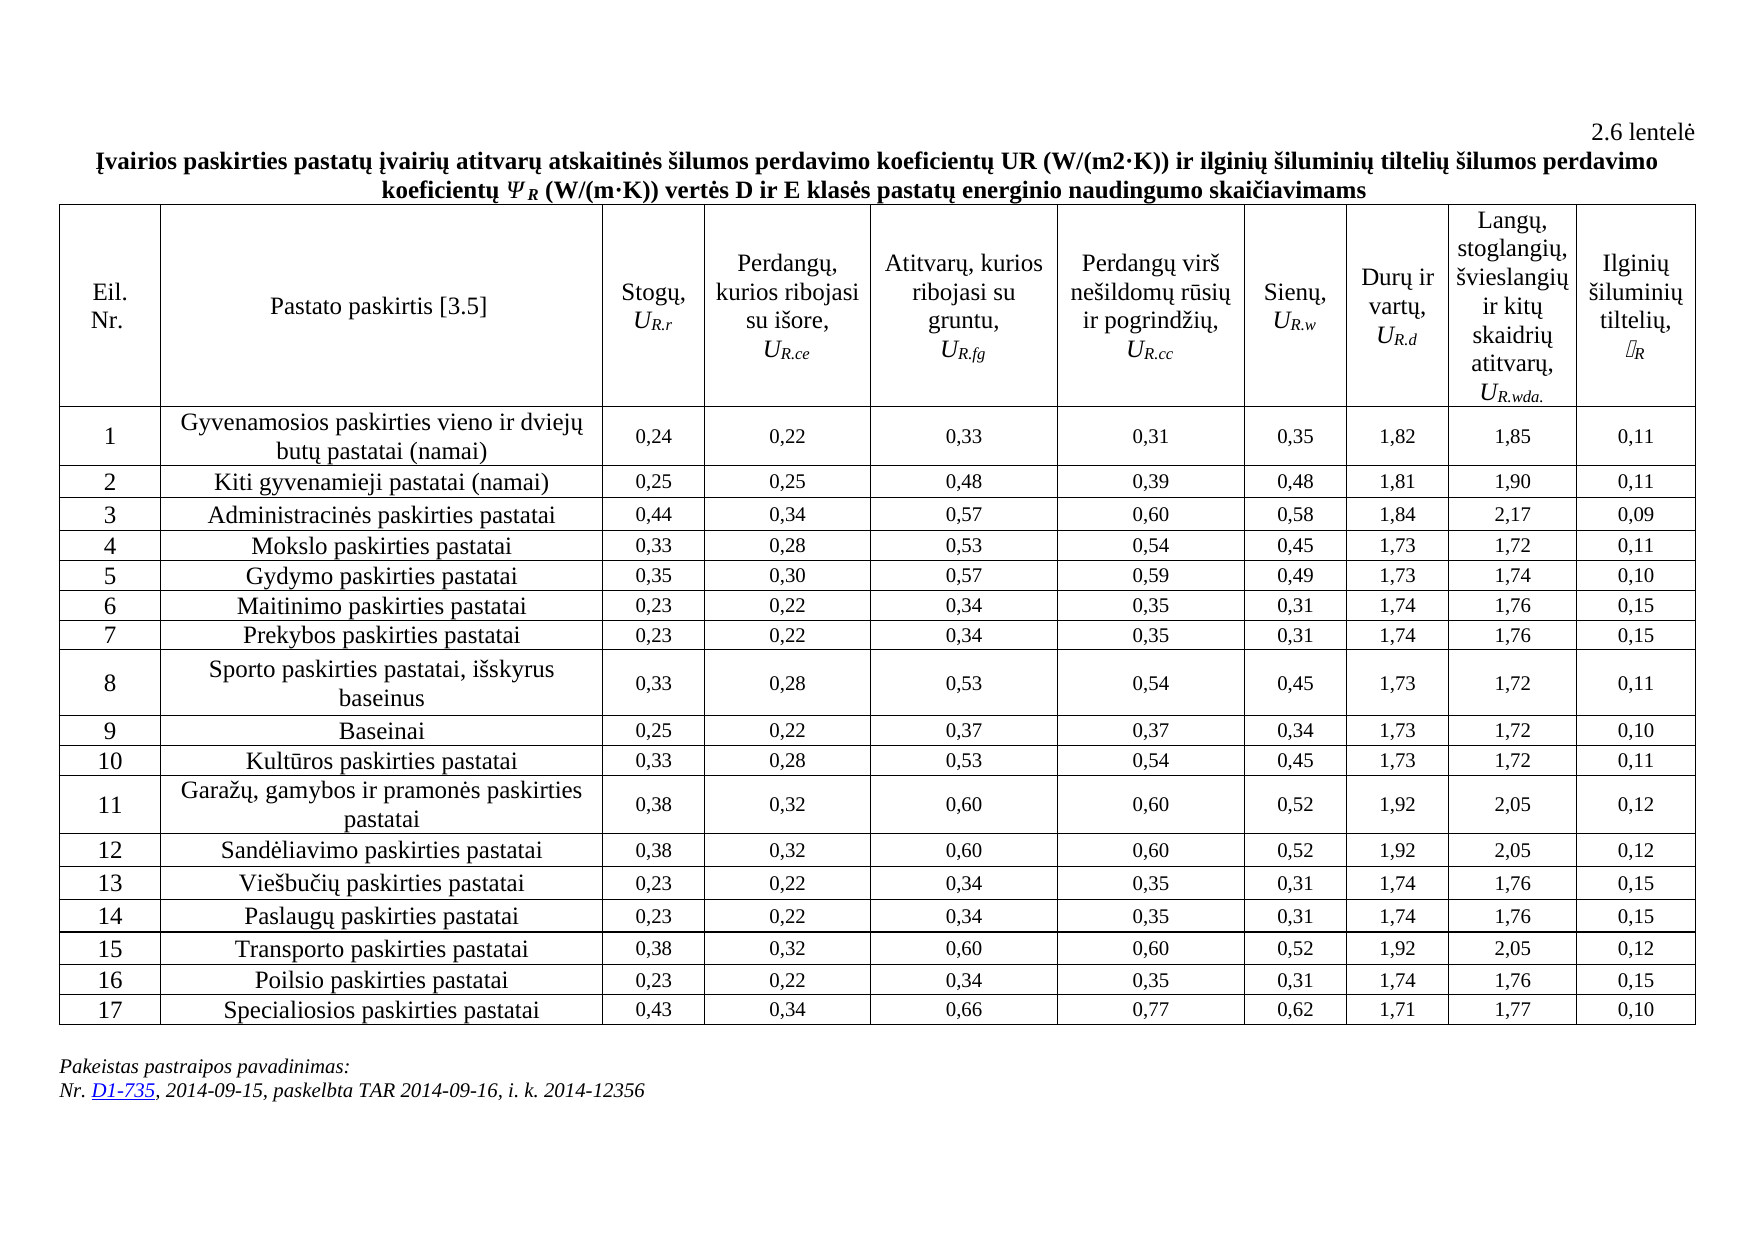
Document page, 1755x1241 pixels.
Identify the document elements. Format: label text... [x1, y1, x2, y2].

table_cell Kultūros paskirties pastatai [161, 746, 602, 774]
table_cell 0,54 [1058, 531, 1244, 560]
table_cell 0,31 [1058, 407, 1244, 464]
table_cell 1,74 [1347, 900, 1448, 931]
table_cell 0,24 [603, 407, 704, 464]
table_cell 0,38 [603, 776, 704, 833]
table_cell 17 [60, 995, 160, 1024]
table_cell 3 [60, 498, 160, 530]
table_cell 6 [60, 591, 160, 619]
table_cell 0,32 [705, 834, 870, 866]
table_cell 2,05 [1449, 834, 1576, 866]
table_cell Kiti gyvenamieji pastatai (namai) [161, 466, 602, 497]
table_cell 0,11 [1577, 650, 1695, 715]
table_cell 11 [60, 776, 160, 833]
table_cell 0,52 [1245, 933, 1346, 964]
table_cell 0,11 [1577, 466, 1695, 497]
table_cell 0,35 [1058, 965, 1244, 994]
table_cell 1,90 [1449, 466, 1576, 497]
table_cell 1,74 [1449, 561, 1576, 590]
table_cell 0,35 [1058, 900, 1244, 931]
table_cell 1,76 [1449, 900, 1576, 931]
table_cell 0,22 [705, 900, 870, 931]
table_cell 2,05 [1449, 933, 1576, 964]
table_cell 0,33 [603, 531, 704, 560]
table_cell 0,25 [603, 716, 704, 745]
table_cell 0,34 [1245, 716, 1346, 745]
table_cell Specialiosios paskirties pastatai [161, 995, 602, 1024]
table_cell 0,54 [1058, 746, 1244, 774]
table_cell 4 [60, 531, 160, 560]
table_cell Maitinimo paskirties pastatai [161, 591, 602, 619]
table_cell 0,15 [1577, 621, 1695, 649]
text Nr. D1-735, 2014-09-15, paskelbta TAR 2014-09-16, i. k. 2014-12356 [59, 1078, 1695, 1102]
table_cell 1,76 [1449, 621, 1576, 649]
table_cell 0,45 [1245, 650, 1346, 715]
table_cell 16 [60, 965, 160, 994]
table_cell 0,66 [871, 995, 1057, 1024]
table_cell 1,74 [1347, 867, 1448, 899]
table_cell 0,10 [1577, 561, 1695, 590]
table_cell 0,22 [705, 867, 870, 899]
table_cell 1,92 [1347, 834, 1448, 866]
table_cell 0,28 [705, 746, 870, 774]
table_cell 0,52 [1245, 776, 1346, 833]
table_header Perdangų virš nešildomų rūsių ir pogrindžių, UR.cc [1058, 205, 1244, 406]
table_cell 0,37 [1058, 716, 1244, 745]
table_cell 0,23 [603, 621, 704, 649]
table_header Pastato paskirtis [3.5] [161, 205, 602, 406]
table_cell 0,60 [871, 834, 1057, 866]
table_cell 0,25 [603, 466, 704, 497]
table_cell 1,92 [1347, 776, 1448, 833]
table_cell 0,28 [705, 650, 870, 715]
table_cell 0,52 [1245, 834, 1346, 866]
table_cell 0,33 [603, 746, 704, 774]
table_cell 0,35 [603, 561, 704, 590]
text 2.6 lentelė [59, 117, 1695, 146]
table_header Stogų, UR.r [603, 205, 704, 406]
table_cell 0,23 [603, 900, 704, 931]
table_cell 1,72 [1449, 650, 1576, 715]
table_cell 0,31 [1245, 867, 1346, 899]
table_cell 1,76 [1449, 867, 1576, 899]
table_cell 13 [60, 867, 160, 899]
table_cell Garažų, gamybos ir pramonės paskirties pastatai [161, 776, 602, 833]
table_cell 0,15 [1577, 867, 1695, 899]
table_cell Sporto paskirties pastatai, išskyrus baseinus [161, 650, 602, 715]
table_cell 7 [60, 621, 160, 649]
table_cell 0,37 [871, 716, 1057, 745]
table_cell 0,22 [705, 965, 870, 994]
table_cell 0,34 [871, 591, 1057, 619]
table_cell 0,22 [705, 716, 870, 745]
table_header Durų ir vartų, UR.d [1347, 205, 1448, 406]
table_cell 0,35 [1058, 591, 1244, 619]
table_cell 2,17 [1449, 498, 1576, 530]
table_cell 0,49 [1245, 561, 1346, 590]
table_cell 8 [60, 650, 160, 715]
table_cell 0,38 [603, 834, 704, 866]
table_cell 14 [60, 900, 160, 931]
table_cell 0,11 [1577, 531, 1695, 560]
table_cell 0,15 [1577, 591, 1695, 619]
table_cell 0,59 [1058, 561, 1244, 590]
table_header Ilginių šiluminių tiltelių, R [1577, 205, 1695, 406]
table_cell 0,11 [1577, 407, 1695, 464]
table_cell Prekybos paskirties pastatai [161, 621, 602, 649]
table_cell 0,31 [1245, 900, 1346, 931]
table_cell 9 [60, 716, 160, 745]
table_cell 0,35 [1245, 407, 1346, 464]
table_cell 1,73 [1347, 716, 1448, 745]
table_cell 1,73 [1347, 561, 1448, 590]
table_cell 0,35 [1058, 621, 1244, 649]
table_cell 1,72 [1449, 716, 1576, 745]
table_cell 0,10 [1577, 716, 1695, 745]
table_cell 0,60 [871, 776, 1057, 833]
text Įvairios paskirties pastatų įvairių atitvarų atskaitinės šilumos perdavimo koeficientų UR (W/(m2·K)) ir ilginių šiluminių tiltelių šilumos perdavimo koeficientų Ψ R (W/(m·K)) vertės D ir E klasės pastatų energinio naudingumo skaičiavimams [59, 146, 1695, 204]
table_cell 0,38 [603, 933, 704, 964]
table_cell 1,74 [1347, 621, 1448, 649]
table_cell 1,73 [1347, 746, 1448, 774]
table_cell 0,22 [705, 407, 870, 464]
table_header Atitvarų, kurios ribojasi su gruntu, UR.fg [871, 205, 1057, 406]
table_cell 0,53 [871, 531, 1057, 560]
table_cell 0,57 [871, 498, 1057, 530]
table_cell 1,72 [1449, 531, 1576, 560]
table_cell Gyvenamosios paskirties vieno ir dviejų butų pastatai (namai) [161, 407, 602, 464]
table_cell 12 [60, 834, 160, 866]
table_header Sienų, UR.w [1245, 205, 1346, 406]
table_cell 0,09 [1577, 498, 1695, 530]
table_cell 0,12 [1577, 933, 1695, 964]
table_cell 0,60 [1058, 933, 1244, 964]
table_cell 0,10 [1577, 995, 1695, 1024]
table_cell 0,45 [1245, 531, 1346, 560]
table_cell 1,73 [1347, 531, 1448, 560]
table_cell 0,33 [603, 650, 704, 715]
table_cell 0,30 [705, 561, 870, 590]
table_cell Viešbučių paskirties pastatai [161, 867, 602, 899]
table_cell 0,77 [1058, 995, 1244, 1024]
table_cell 0,54 [1058, 650, 1244, 715]
table_cell Paslaugų paskirties pastatai [161, 900, 602, 931]
table_cell 1,74 [1347, 965, 1448, 994]
table_cell 0,45 [1245, 746, 1346, 774]
table_cell 1 [60, 407, 160, 464]
table_cell 0,43 [603, 995, 704, 1024]
table_cell Mokslo paskirties pastatai [161, 531, 602, 560]
table_cell Poilsio paskirties pastatai [161, 965, 602, 994]
table_cell 0,15 [1577, 900, 1695, 931]
table_cell 0,34 [871, 867, 1057, 899]
table_cell 0,44 [603, 498, 704, 530]
table_cell 0,32 [705, 776, 870, 833]
table_cell 1,76 [1449, 591, 1576, 619]
table_cell 1,82 [1347, 407, 1448, 464]
table_cell 2,05 [1449, 776, 1576, 833]
table_cell 1,74 [1347, 591, 1448, 619]
table_cell 5 [60, 561, 160, 590]
table_cell 0,34 [705, 995, 870, 1024]
table_cell 1,92 [1347, 933, 1448, 964]
table_cell 0,12 [1577, 834, 1695, 866]
table_cell 0,23 [603, 591, 704, 619]
table_cell 0,58 [1245, 498, 1346, 530]
table_cell 0,60 [1058, 834, 1244, 866]
table_cell 10 [60, 746, 160, 774]
table_header Langų, stoglangių, švieslangių ir kitų skaidrių atitvarų, UR.wda. [1449, 205, 1576, 406]
table_cell 0,28 [705, 531, 870, 560]
table_cell 0,34 [705, 498, 870, 530]
table_cell 0,53 [871, 746, 1057, 774]
table_cell 0,34 [871, 900, 1057, 931]
table_cell 0,48 [1245, 466, 1346, 497]
table_cell 1,81 [1347, 466, 1448, 497]
table_cell Administracinės paskirties pastatai [161, 498, 602, 530]
table_cell 0,60 [1058, 498, 1244, 530]
table_cell 2 [60, 466, 160, 497]
table_cell 0,22 [705, 621, 870, 649]
table_cell Transporto paskirties pastatai [161, 933, 602, 964]
table_cell 0,32 [705, 933, 870, 964]
table_cell 0,34 [871, 965, 1057, 994]
table_cell 0,31 [1245, 591, 1346, 619]
table_cell 0,23 [603, 867, 704, 899]
table_cell 1,73 [1347, 650, 1448, 715]
table_cell 0,60 [1058, 776, 1244, 833]
table_cell 1,72 [1449, 746, 1576, 774]
table_cell 0,39 [1058, 466, 1244, 497]
table_cell Sandėliavimo paskirties pastatai [161, 834, 602, 866]
table_cell 0,12 [1577, 776, 1695, 833]
table_cell 0,62 [1245, 995, 1346, 1024]
table_cell 0,22 [705, 591, 870, 619]
table_cell 0,11 [1577, 746, 1695, 774]
table_cell 1,77 [1449, 995, 1576, 1024]
table_cell 0,35 [1058, 867, 1244, 899]
text Pakeistas pastraipos pavadinimas: [59, 1054, 1695, 1078]
table_cell 0,33 [871, 407, 1057, 464]
table_header Perdangų, kurios ribojasi su išore, UR.ce [705, 205, 870, 406]
table_cell 0,48 [871, 466, 1057, 497]
table_cell Gydymo paskirties pastatai [161, 561, 602, 590]
table_cell 1,84 [1347, 498, 1448, 530]
table_cell 0,23 [603, 965, 704, 994]
table_cell 0,25 [705, 466, 870, 497]
table_cell 0,31 [1245, 965, 1346, 994]
table_cell 1,71 [1347, 995, 1448, 1024]
table_cell 0,57 [871, 561, 1057, 590]
table_cell 1,85 [1449, 407, 1576, 464]
table_cell 15 [60, 933, 160, 964]
table_cell 0,15 [1577, 965, 1695, 994]
table_cell Baseinai [161, 716, 602, 745]
table_cell 0,31 [1245, 621, 1346, 649]
table_cell 0,53 [871, 650, 1057, 715]
table_header Eil. Nr. [60, 205, 160, 406]
table_cell 0,60 [871, 933, 1057, 964]
table_cell 0,34 [871, 621, 1057, 649]
table_cell 1,76 [1449, 965, 1576, 994]
